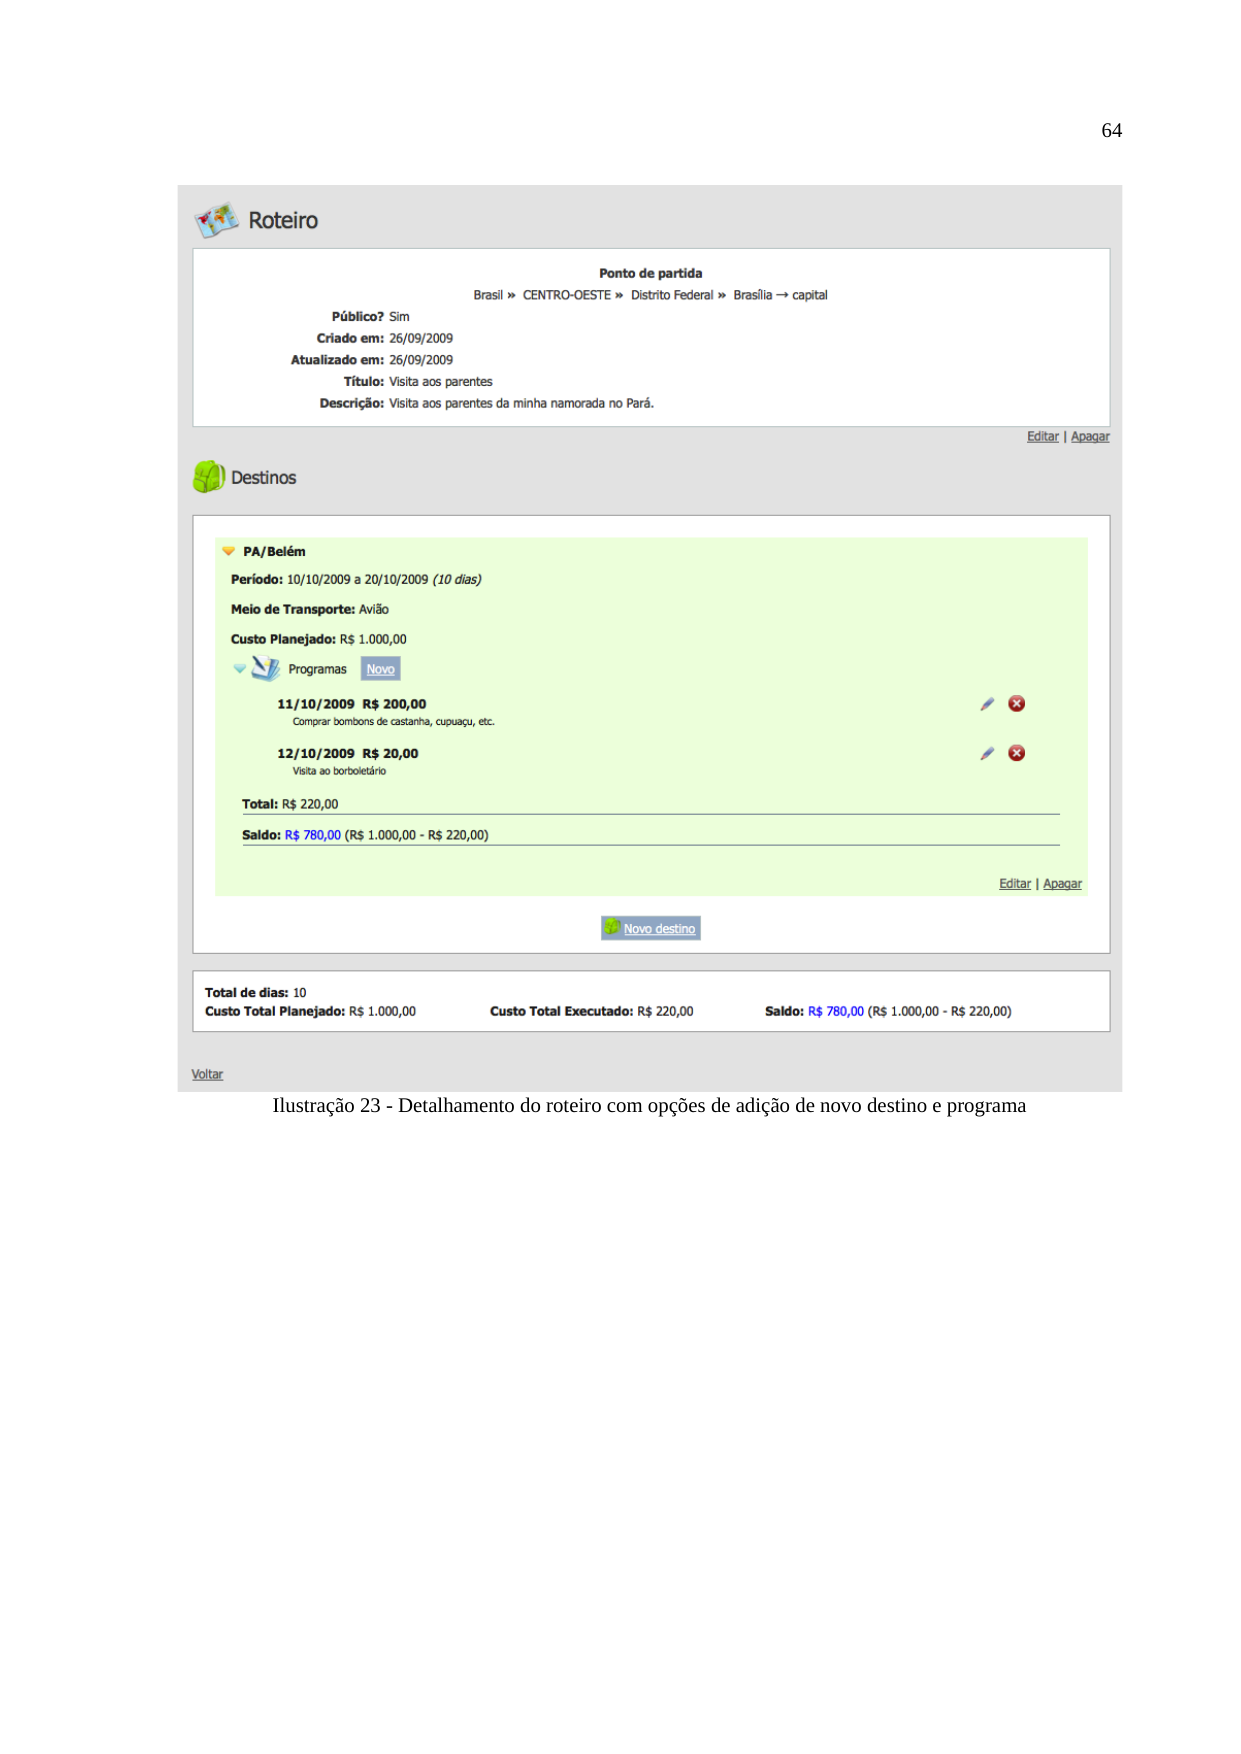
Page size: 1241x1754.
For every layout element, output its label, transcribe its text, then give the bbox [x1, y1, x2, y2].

picture [177, 184, 1123, 1093]
text Ilustração 23 - Detalhamento do roteiro com opções de adição de novo destino e programa [177, 1093, 1122, 1117]
